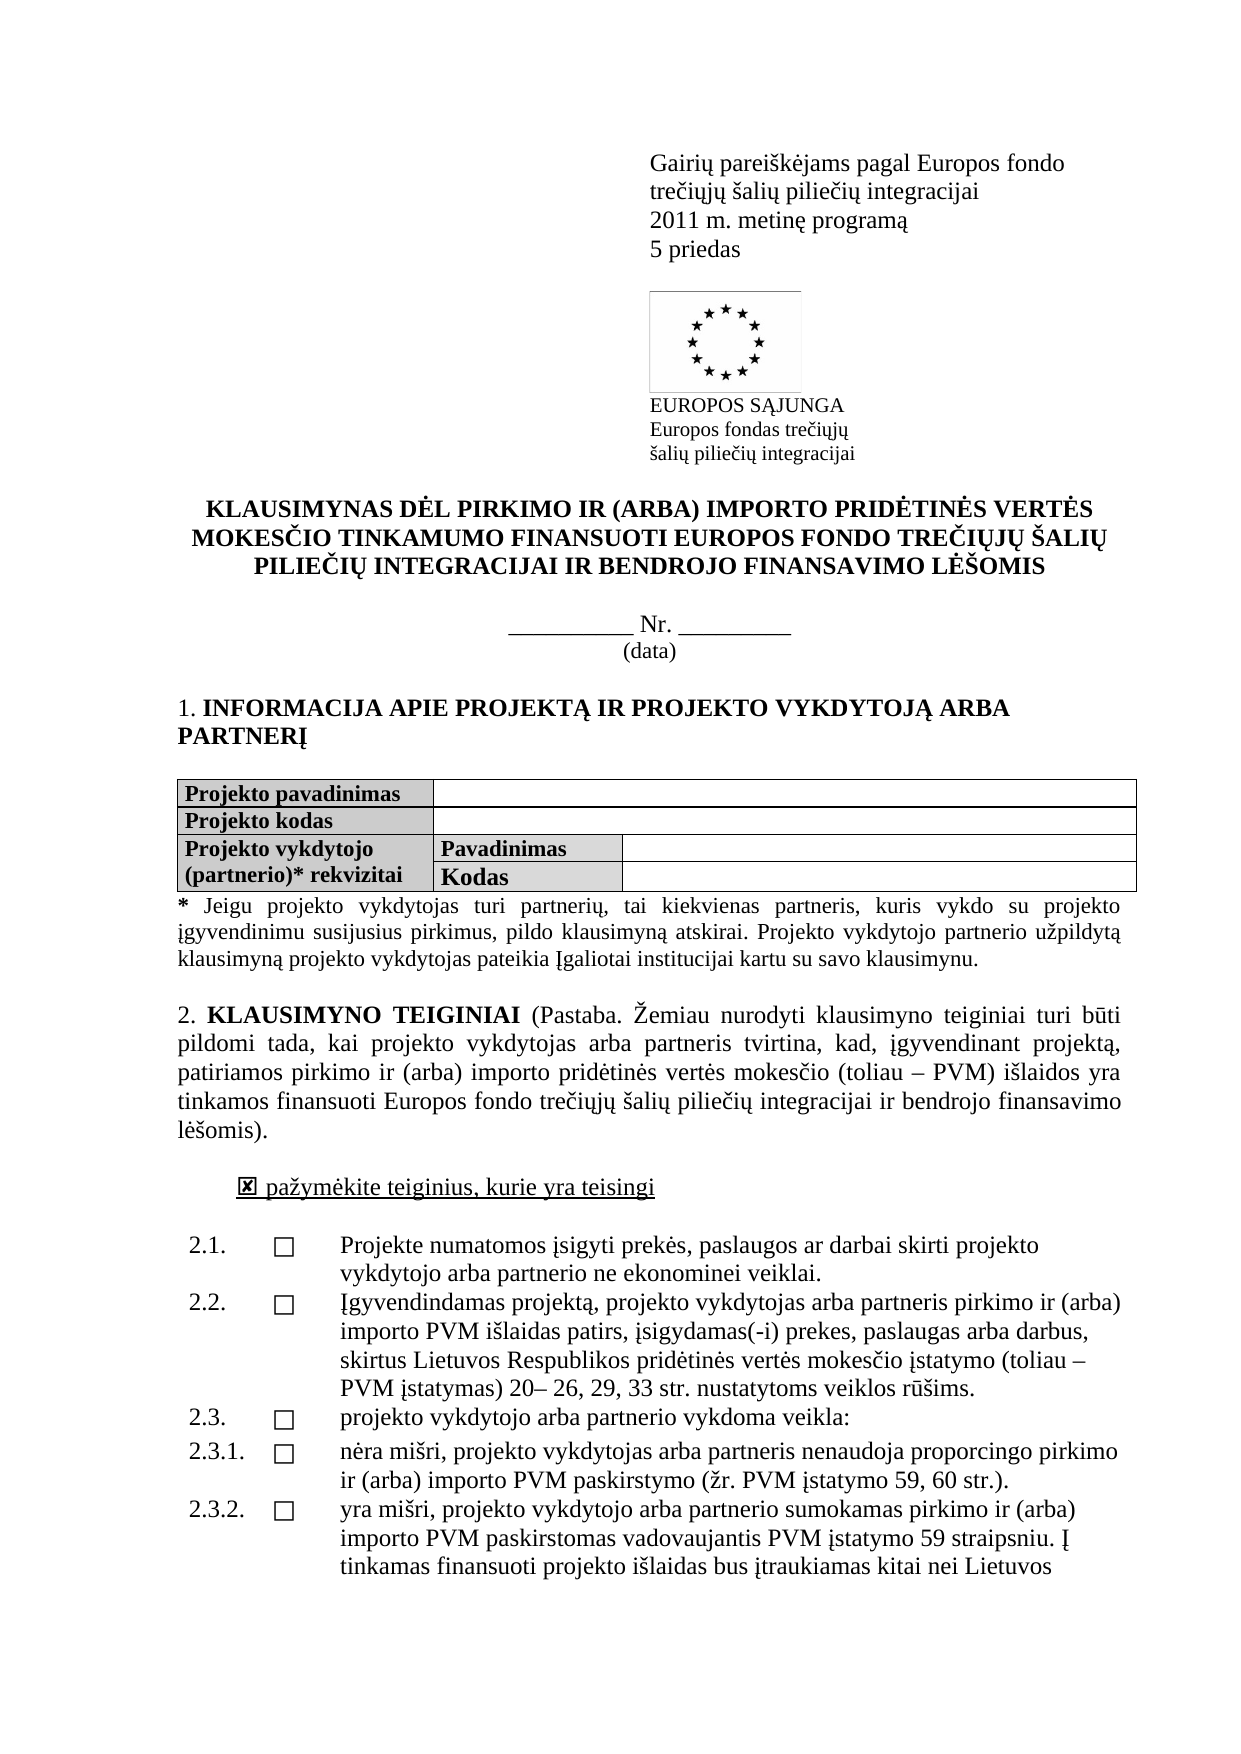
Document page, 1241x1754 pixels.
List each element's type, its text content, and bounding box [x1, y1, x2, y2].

table_header ⬜[] [260, 1230, 329, 1287]
table_cell 2.3. [177, 1402, 260, 1436]
text Gairių pareiškėjams pagal Europos fondo [649, 148, 1122, 176]
table_cell [1136, 1494, 1141, 1580]
table_cell nėra mišri, projekto vykdytojas arba partneris nenaudoja proporcingo pirkimo ir (arba) importo PVM paskirstymo (žr. PVM įstatymo 59, 60 str.). [329, 1436, 1136, 1494]
text __________ Nr. _________ [177, 609, 1122, 638]
table_cell ⬜[] [260, 1494, 329, 1580]
table_cell Projekto vykdytojo (partnerio)* rekvizitai [178, 835, 433, 891]
table_cell Pavadinimas [434, 835, 622, 861]
text EUROPOS SĄJUNGA [649, 393, 1122, 417]
table_cell ⬜[] [260, 1436, 329, 1494]
table_header [1136, 1230, 1141, 1287]
text 2. KLAUSIMYNO TEIGINIAI (Pastaba. Žemiau nurodyti klausimyno teiginiai turi būti pildomi tada, kai projekto vykdytojas arba partneris tvirtina, kad, įgyvendinant projektą, patiriamos pirkimo ir (arba) importo pridėtinės vertės mokesčio (toliau – PVM) išlaidos yra tinkamos finansuoti Europos fondo trečiųjų šalių piliečių integracijai ir bendrojo finansavimo lėšomis). [177, 1000, 1122, 1143]
table_cell [1136, 1402, 1141, 1436]
table_header [434, 780, 1136, 806]
text Europos fondas trečiųjų [649, 417, 1122, 441]
text (data) [177, 638, 1122, 664]
text trečiųjų šalių piliečių integracijai [649, 176, 1122, 205]
table_cell 2.3.2. [177, 1494, 260, 1580]
table_cell [1136, 1287, 1141, 1402]
text * Jeigu projekto vykdytojas turi partnerių, tai kiekvienas partneris, kuris vykdo su projekto įgyvendinimu susijusius pirkimus, pildo klausimyną atskirai. Projekto vykdytojo partnerio užpildytą klausimyną projekto vykdytojas pateikia Įgaliotai institucijai kartu su savo klausimynu. [177, 892, 1122, 971]
text šalių piliečių integracijai [649, 441, 1122, 465]
text 2011 m. metinę programą [649, 205, 1122, 234]
table_cell yra mišri, projekto vykdytojo arba partnerio sumokamas pirkimo ir (arba) importo PVM paskirstomas vadovaujantis PVM įstatymo 59 straipsniu. Į tinkamas finansuoti projekto išlaidas bus įtraukiamas kitai nei Lietuvos [329, 1494, 1136, 1580]
table_header 2.1. [177, 1230, 260, 1287]
table_cell Kodas [434, 862, 622, 891]
table_cell [623, 862, 1136, 891]
table_cell [434, 808, 1136, 834]
table_cell Įgyvendindamas projektą, projekto vykdytojas arba partneris pirkimo ir (arba) importo PVM išlaidas patirs, įsigydamas(-i) prekes, paslaugas arba darbus, skirtus Lietuvos Respublikos pridėtinės vertės mokesčio įstatymo (toliau – PVM įstatymas) 20– 26, 29, 33 str. nustatytoms veiklos rūšims. [329, 1287, 1136, 1402]
text [X] pažymėkite teiginius, kurie yra teisingi [177, 1172, 1122, 1201]
table_cell Projekto kodas [178, 808, 433, 834]
table_cell ⬜[] [260, 1287, 329, 1402]
table_cell 2.2. [177, 1287, 260, 1402]
table_cell projekto vykdytojo arba partnerio vykdoma veikla: [329, 1402, 1136, 1436]
table_cell ⬜[] [260, 1402, 329, 1436]
text 1. INFORMACIJA APIE PROJEKTĄ IR PROJEKTO VYKDYTOJĄ ARBA PARTNERĮ [177, 693, 1122, 750]
text 5 priedas [649, 234, 1122, 263]
table_cell [1136, 1436, 1141, 1494]
table_header Projekto pavadinimas [178, 780, 433, 806]
table_cell 2.3.1. [177, 1436, 260, 1494]
table_cell [623, 835, 1136, 861]
table_header Projekte numatomos įsigyti prekės, paslaugos ar darbai skirti projekto vykdytojo arba partnerio ne ekonominei veiklai. [329, 1230, 1136, 1287]
text KLAUSIMYNAS DĖL PIRKIMO IR (ARBA) IMPORTO PRIDĖTINĖS VERTĖS MOKESČIO TINKAMUMO FINANSUOTI EUROPOS FONDO TREČIŲJŲ ŠALIŲ PILIEČIŲ INTEGRACIJAI IR BENDROJO FINANSAVIMO LĖŠOMIS [177, 494, 1122, 580]
